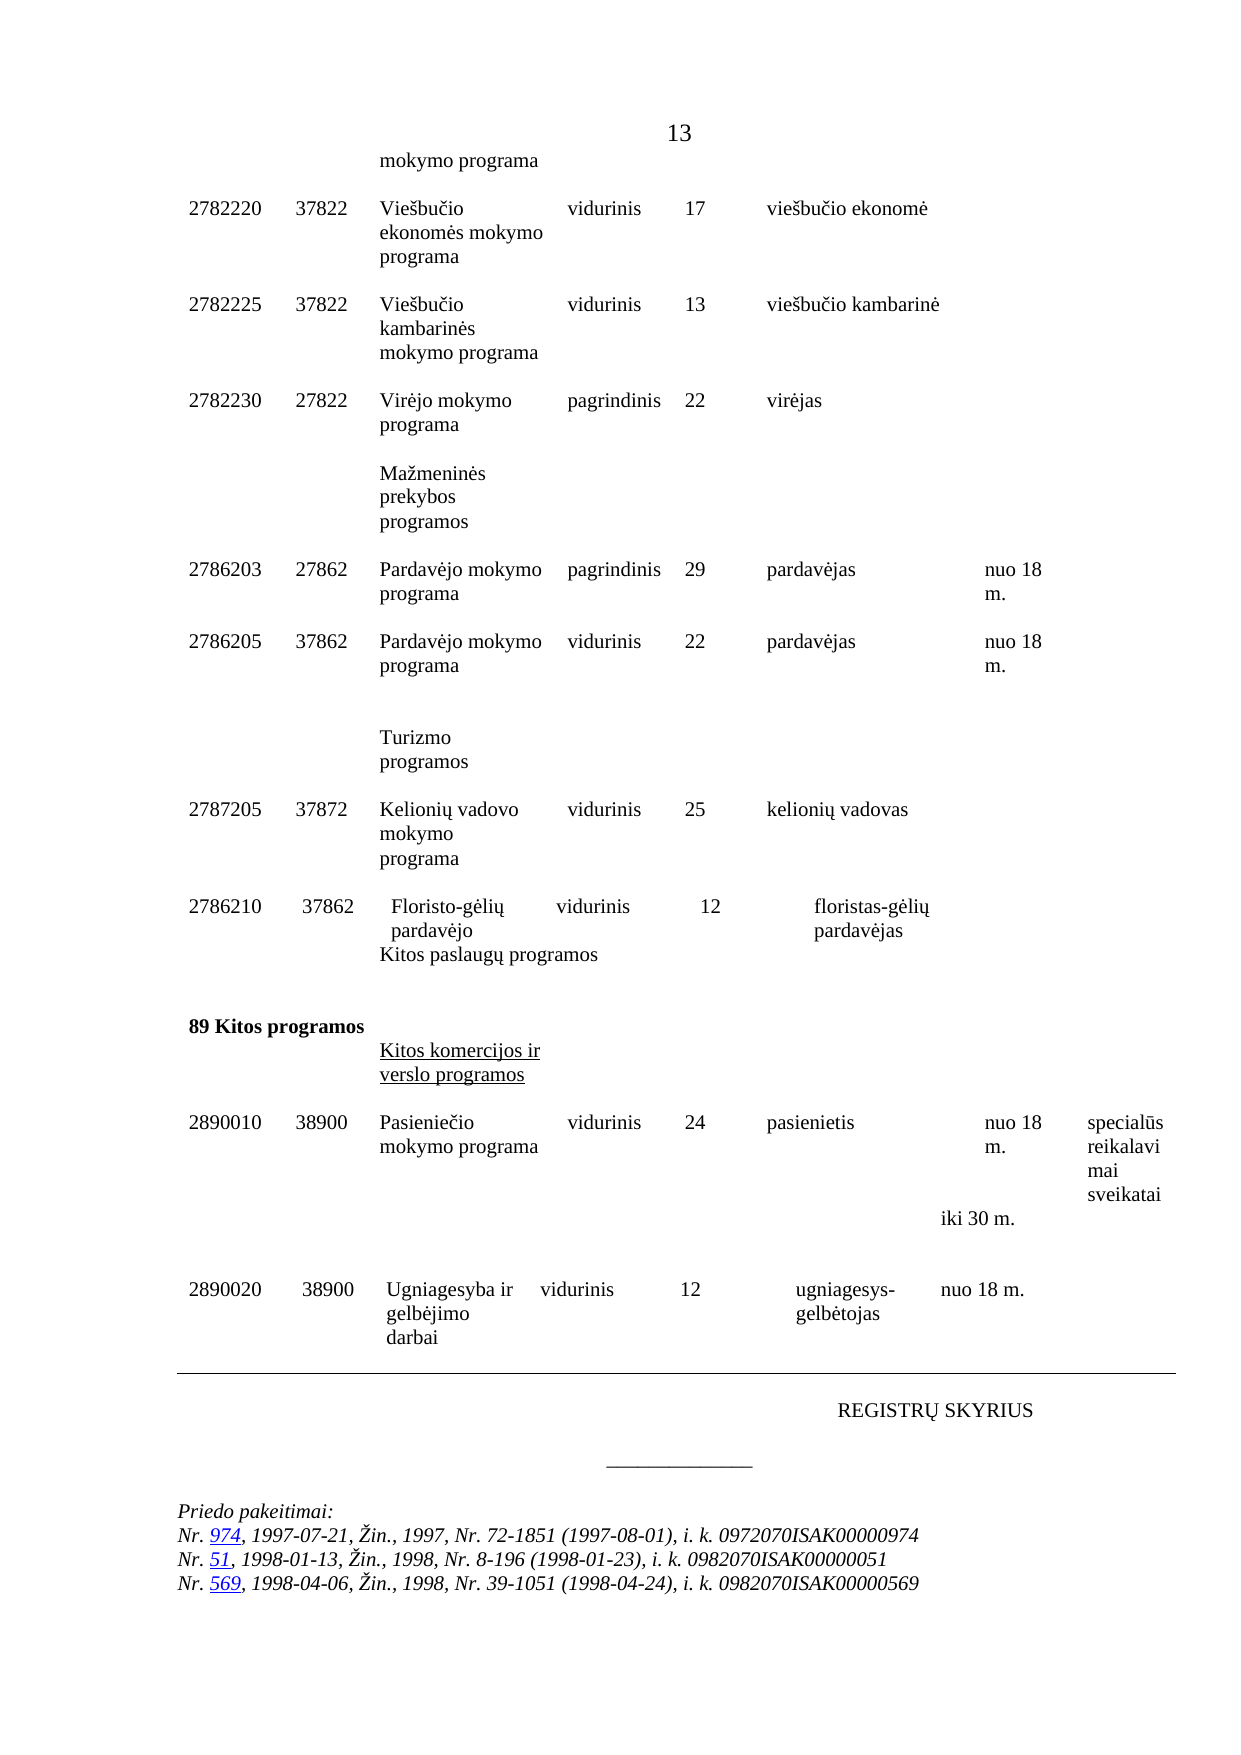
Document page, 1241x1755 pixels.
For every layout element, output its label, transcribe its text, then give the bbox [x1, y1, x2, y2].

table_cell [673, 725, 755, 773]
table_cell [1076, 797, 1176, 845]
table_cell [755, 148, 973, 172]
table_cell [556, 1038, 673, 1086]
table_cell [556, 773, 673, 797]
table_cell 12 [669, 1277, 784, 1349]
table_cell [1076, 388, 1176, 436]
table_cell [177, 268, 284, 292]
table_cell [1176, 220, 1185, 268]
table_cell nuo 18 m. [973, 629, 1076, 677]
table_cell [1176, 436, 1185, 460]
table_cell [755, 1038, 973, 1086]
table_cell [1185, 1038, 1204, 1086]
table_cell nuo 18 m. [973, 1110, 1076, 1206]
table_cell [973, 364, 1076, 388]
table_cell [1176, 605, 1185, 629]
table_cell [755, 1349, 973, 1373]
table_cell [755, 725, 973, 773]
table_cell 37822 [284, 196, 368, 220]
table_cell Turizmo programos [368, 725, 556, 773]
table_cell [368, 436, 556, 460]
table_cell [973, 605, 1076, 629]
table_cell [1185, 990, 1204, 1014]
table_cell [755, 460, 973, 533]
table_cell 38900 [291, 1277, 375, 1349]
table_cell [1185, 1277, 1204, 1349]
table_cell [177, 845, 284, 869]
table_cell [973, 1014, 1076, 1038]
table_cell [1076, 845, 1176, 869]
table_cell Virėjo mokymo programa [368, 388, 556, 436]
table_cell [755, 990, 973, 1014]
table_cell [1176, 701, 1185, 725]
table_cell [1176, 966, 1185, 990]
table_cell ugniagesys-gelbėtojas [784, 1277, 929, 1349]
table_cell [673, 677, 755, 701]
table_cell [556, 460, 673, 533]
table_cell [177, 966, 284, 990]
table_cell [1185, 460, 1204, 533]
table_cell [973, 172, 1076, 196]
table_cell [973, 942, 1076, 966]
table_cell [177, 773, 284, 797]
table_cell [368, 1086, 556, 1110]
table_cell virėjas [755, 388, 973, 436]
table_cell [1185, 870, 1204, 893]
table_cell [755, 268, 973, 292]
table_cell [755, 966, 973, 990]
table_cell [284, 845, 368, 869]
table_cell [177, 316, 284, 364]
table_cell [1176, 148, 1185, 172]
table_cell [973, 677, 1076, 701]
table_cell [973, 797, 1076, 845]
table_cell [673, 172, 755, 196]
table_cell [973, 148, 1076, 172]
table_cell [1176, 1038, 1185, 1086]
table_cell Kelionių vadovo mokymo [368, 797, 556, 845]
table_cell [368, 966, 556, 990]
table_cell [1076, 1349, 1176, 1373]
table_cell [755, 316, 973, 364]
table_cell [556, 1349, 673, 1373]
table_cell [1185, 196, 1204, 220]
table_cell [1076, 966, 1176, 990]
table_cell [284, 148, 368, 172]
table_cell [177, 1349, 284, 1373]
table_cell [1076, 1014, 1176, 1038]
table_cell [177, 605, 284, 629]
table_cell floristas-gėlių pardavėjas [803, 894, 966, 942]
table_cell 22 [673, 388, 755, 436]
table_cell [1185, 220, 1204, 268]
table_cell [284, 725, 368, 773]
table_cell [673, 605, 755, 629]
table_cell [673, 460, 755, 533]
table_cell [673, 364, 755, 388]
table_cell Ugniagesyba ir gelbėjimo darbai [375, 1277, 529, 1349]
table_cell [673, 316, 755, 364]
table_cell [284, 533, 368, 557]
table_cell [1185, 1206, 1204, 1277]
table_cell 38900 [284, 1110, 368, 1206]
table_cell [368, 701, 556, 725]
table_cell [556, 220, 673, 268]
table_cell [973, 701, 1076, 725]
table_cell [177, 460, 284, 533]
table_cell [673, 268, 755, 292]
table_cell [973, 292, 1076, 316]
table_cell [755, 773, 973, 797]
table_cell [973, 388, 1076, 436]
table_cell [1076, 773, 1176, 797]
table_cell [284, 316, 368, 364]
table_cell specialūs reikalavimai sveikatai [1076, 1110, 1176, 1206]
table_cell 37822 [284, 292, 368, 316]
table_cell programa [368, 845, 556, 869]
table_cell [1176, 316, 1185, 364]
table_cell 27822 [284, 388, 368, 436]
table_cell [1176, 797, 1185, 845]
table_cell mokymo programa [368, 148, 556, 172]
table_cell [1176, 292, 1185, 316]
table_cell 27862 [284, 557, 368, 605]
table_cell Pardavėjo mokymo programa [368, 557, 556, 605]
table_cell [556, 605, 673, 629]
table_cell [556, 870, 673, 893]
table_cell [1185, 701, 1204, 725]
table_cell [1185, 436, 1204, 460]
table_cell [755, 533, 973, 557]
table_cell 89 Kitos programos [177, 1014, 556, 1038]
table_cell nuo 18 m. [929, 1277, 1056, 1349]
table_cell vidurinis [556, 1110, 673, 1206]
text Priedo pakeitimai: [177, 1499, 1181, 1523]
table_cell 2787205 [177, 797, 284, 845]
table_cell [673, 1038, 755, 1086]
table_cell [1076, 268, 1176, 292]
table_cell [1076, 172, 1176, 196]
table_cell [556, 701, 673, 725]
table_cell [284, 268, 368, 292]
table_cell vidurinis [545, 894, 689, 942]
table_cell [1076, 870, 1176, 893]
table_cell [973, 316, 1076, 364]
table_cell [1076, 725, 1176, 773]
table_cell [1176, 870, 1185, 893]
table_cell 12 [689, 894, 803, 942]
table_cell [1185, 1110, 1204, 1206]
table_cell [973, 725, 1076, 773]
table_cell [1076, 557, 1176, 605]
table_cell [755, 220, 973, 268]
table_cell [177, 1086, 284, 1110]
table_cell Pasieniečio mokymo programa [368, 1110, 556, 1206]
table_cell [1076, 196, 1176, 220]
table_cell [673, 870, 755, 893]
table_cell [673, 990, 755, 1014]
table_cell [177, 677, 284, 701]
table_cell [1076, 942, 1176, 966]
table_cell [1185, 316, 1204, 364]
table_cell [368, 533, 556, 557]
table_cell 2782225 [177, 292, 284, 316]
table_cell [973, 1086, 1076, 1110]
table_cell [673, 773, 755, 797]
table_cell [177, 990, 284, 1014]
table_cell [1176, 1349, 1185, 1373]
table_cell [368, 773, 556, 797]
table_cell [284, 966, 368, 990]
table_cell [556, 845, 673, 869]
table_cell [1176, 942, 1185, 966]
table_cell [973, 845, 1076, 869]
table_cell [1056, 1206, 1185, 1277]
table_cell 37872 [284, 797, 368, 845]
table_cell 13 [673, 292, 755, 316]
table_cell [1185, 966, 1204, 990]
table_cell viešbučio kambarinė [755, 292, 973, 316]
table_cell [1176, 677, 1185, 701]
table_cell [1185, 605, 1204, 629]
table_cell [755, 364, 973, 388]
table_cell [1076, 316, 1176, 364]
table_cell 17 [673, 196, 755, 220]
table_cell [673, 148, 755, 172]
table_cell [368, 605, 556, 629]
table_cell [1185, 268, 1204, 292]
table_cell [1176, 773, 1185, 797]
table_cell [556, 316, 673, 364]
table_cell [973, 196, 1076, 220]
text Nr. 569, 1998-04-06, Žin., 1998, Nr. 39-1051 (1998-04-24), i. k. 0982070ISAK00000569 [177, 1571, 1181, 1595]
table_cell [1076, 677, 1176, 701]
table_cell [556, 725, 673, 773]
table_cell [1095, 894, 1204, 942]
table_cell [284, 701, 368, 725]
table_cell [673, 533, 755, 557]
table_cell [1185, 629, 1204, 677]
table_cell [673, 1349, 755, 1373]
table_cell pasienietis [755, 1110, 973, 1206]
table_cell [284, 220, 368, 268]
table_cell [1176, 1086, 1185, 1110]
table_cell [556, 268, 673, 292]
table_cell [755, 870, 973, 893]
table_cell [1076, 701, 1176, 725]
table_cell [368, 990, 556, 1014]
table_cell [1076, 148, 1176, 172]
table_cell [177, 1038, 284, 1086]
table_cell [1185, 148, 1204, 172]
table_cell [973, 966, 1076, 990]
table_cell [673, 436, 755, 460]
table_cell [973, 870, 1076, 893]
table_cell [177, 870, 284, 893]
table_cell pardavėjas [755, 629, 973, 677]
table_cell [177, 148, 284, 172]
table_cell [1185, 677, 1204, 701]
table_cell 2786210 [177, 894, 291, 942]
table_cell [368, 268, 556, 292]
table_cell [556, 1086, 673, 1110]
table_cell [177, 436, 284, 460]
table_cell [755, 605, 973, 629]
table_cell 37862 [291, 894, 379, 942]
table_cell [1185, 533, 1204, 557]
table_cell [177, 220, 284, 268]
table_cell [1185, 557, 1204, 605]
table_cell 2890020 [177, 1277, 291, 1349]
table_cell nuo 18 m. [973, 557, 1076, 605]
table_cell [973, 220, 1076, 268]
table_cell [755, 436, 973, 460]
text ______________ [177, 1446, 1181, 1470]
table_cell [284, 870, 368, 893]
table_cell pagrindinis [556, 557, 673, 605]
table_cell pagrindinis [556, 388, 673, 436]
table_cell [284, 1349, 368, 1373]
table_cell [284, 605, 368, 629]
table_cell [1176, 1110, 1185, 1206]
table_cell [1176, 557, 1185, 605]
table_cell 37862 [284, 629, 368, 677]
table_cell [1176, 629, 1185, 677]
table_cell [1185, 845, 1204, 869]
table_cell [284, 436, 368, 460]
table_cell [368, 677, 556, 701]
table_cell 2782230 [177, 388, 284, 436]
table_cell [556, 148, 673, 172]
table_cell kelionių vadovas [755, 797, 973, 845]
table_cell [1185, 1086, 1204, 1110]
table_cell [973, 1349, 1076, 1373]
table_cell [1056, 1277, 1185, 1349]
table_cell 25 [673, 797, 755, 845]
table_cell [973, 268, 1076, 292]
table_cell [1185, 942, 1204, 966]
table_cell [973, 533, 1076, 557]
table_cell vidurinis [556, 292, 673, 316]
table_cell [1076, 292, 1176, 316]
table_cell [177, 533, 284, 557]
table_cell iki 30 m. [929, 1206, 1056, 1277]
table_cell Mažmeninės prekybos programos [368, 460, 556, 533]
table_cell [556, 364, 673, 388]
table_cell [284, 773, 368, 797]
table_cell [177, 172, 284, 196]
table_cell Kitos komercijos ir verslo programos [368, 1038, 556, 1086]
table_cell [673, 1014, 755, 1038]
table_cell [177, 725, 284, 773]
table_cell [556, 436, 673, 460]
table_cell [755, 701, 973, 725]
table_cell [755, 1086, 973, 1110]
table_cell [368, 172, 556, 196]
table_cell Viešbučio ekonomės mokymo programa [368, 196, 556, 268]
table_cell [673, 966, 755, 990]
table_cell [755, 677, 973, 701]
table_cell [284, 364, 368, 388]
table_cell [1185, 1349, 1204, 1373]
table_cell [284, 942, 368, 966]
table_cell [1176, 460, 1185, 533]
table_cell [973, 773, 1076, 797]
table_cell [1176, 268, 1185, 292]
table_cell [1176, 388, 1185, 436]
table_cell Pardavėjo mokymo programa [368, 629, 556, 677]
table_cell 29 [673, 557, 755, 605]
table_cell 2782220 [177, 196, 284, 220]
table_cell [1176, 1014, 1185, 1038]
table_cell [1176, 196, 1185, 220]
table_cell [1076, 1086, 1176, 1110]
table_cell vidurinis [556, 196, 673, 220]
table_cell [1185, 797, 1204, 845]
table_cell [973, 1038, 1076, 1086]
table_cell 24 [673, 1110, 755, 1206]
table_cell [1185, 388, 1204, 436]
table_cell [973, 460, 1076, 533]
table_cell [673, 1086, 755, 1110]
table_cell Kitos paslaugų programos [368, 942, 973, 966]
table_cell [973, 990, 1076, 1014]
table_cell [1185, 1014, 1204, 1038]
table_cell [1076, 605, 1176, 629]
table_cell [556, 966, 673, 990]
table_cell [556, 677, 673, 701]
table_cell [755, 845, 973, 869]
table_cell [556, 990, 673, 1014]
table_cell [284, 1086, 368, 1110]
table_cell [556, 533, 673, 557]
table_cell [755, 172, 973, 196]
table_cell [1076, 629, 1176, 677]
table_cell Floristo-gėlių pardavėjo [380, 894, 545, 942]
table_cell [755, 1014, 973, 1038]
table_cell 2890010 [177, 1110, 284, 1206]
table_cell [177, 942, 284, 966]
table_cell [1176, 364, 1185, 388]
table_cell [673, 701, 755, 725]
table_cell Viešbučio kambarinės mokymo programa [368, 292, 556, 364]
table_cell [1185, 172, 1204, 196]
table_cell [556, 1014, 673, 1038]
table_cell [1076, 990, 1176, 1014]
table_cell [1176, 533, 1185, 557]
table_cell [1185, 725, 1204, 773]
table_cell 22 [673, 629, 755, 677]
table_cell [368, 364, 556, 388]
table_cell [1076, 436, 1176, 460]
table_cell [673, 220, 755, 268]
table_cell [1185, 364, 1204, 388]
table_cell [966, 894, 1095, 942]
table_cell [1185, 773, 1204, 797]
table_cell [368, 870, 556, 893]
table_cell 2786203 [177, 557, 284, 605]
table_cell [284, 460, 368, 533]
table_cell [1076, 1038, 1176, 1086]
table_cell [284, 1038, 368, 1086]
table_cell [284, 677, 368, 701]
table_cell [368, 1349, 556, 1373]
table_cell [1076, 533, 1176, 557]
table_cell vidurinis [556, 797, 673, 845]
table_cell [1185, 292, 1204, 316]
table_cell 2786205 [177, 629, 284, 677]
table_cell [1176, 845, 1185, 869]
table_cell [1076, 460, 1176, 533]
table_cell [1176, 725, 1185, 773]
table_cell [556, 172, 673, 196]
table_cell pardavėjas [755, 557, 973, 605]
table_cell [177, 1206, 929, 1277]
table_cell [284, 990, 368, 1014]
table_cell [1176, 172, 1185, 196]
table_cell [1076, 364, 1176, 388]
table_cell [177, 364, 284, 388]
table_cell [973, 436, 1076, 460]
table_cell [284, 172, 368, 196]
table_cell [1176, 990, 1185, 1014]
table_cell [1076, 220, 1176, 268]
text Nr. 51, 1998-01-13, Žin., 1998, Nr. 8-196 (1998-01-23), i. k. 0982070ISAK00000051 [177, 1547, 1181, 1571]
table_cell vidurinis [556, 629, 673, 677]
text Nr. 974, 1997-07-21, Žin., 1997, Nr. 72-1851 (1997-08-01), i. k. 0972070ISAK00000974 [177, 1523, 1181, 1547]
table_cell vidurinis [529, 1277, 669, 1349]
table_cell [673, 845, 755, 869]
table_cell viešbučio ekonomė [755, 196, 973, 220]
table_cell [177, 701, 284, 725]
text Registrų skyrius [177, 1398, 1181, 1422]
